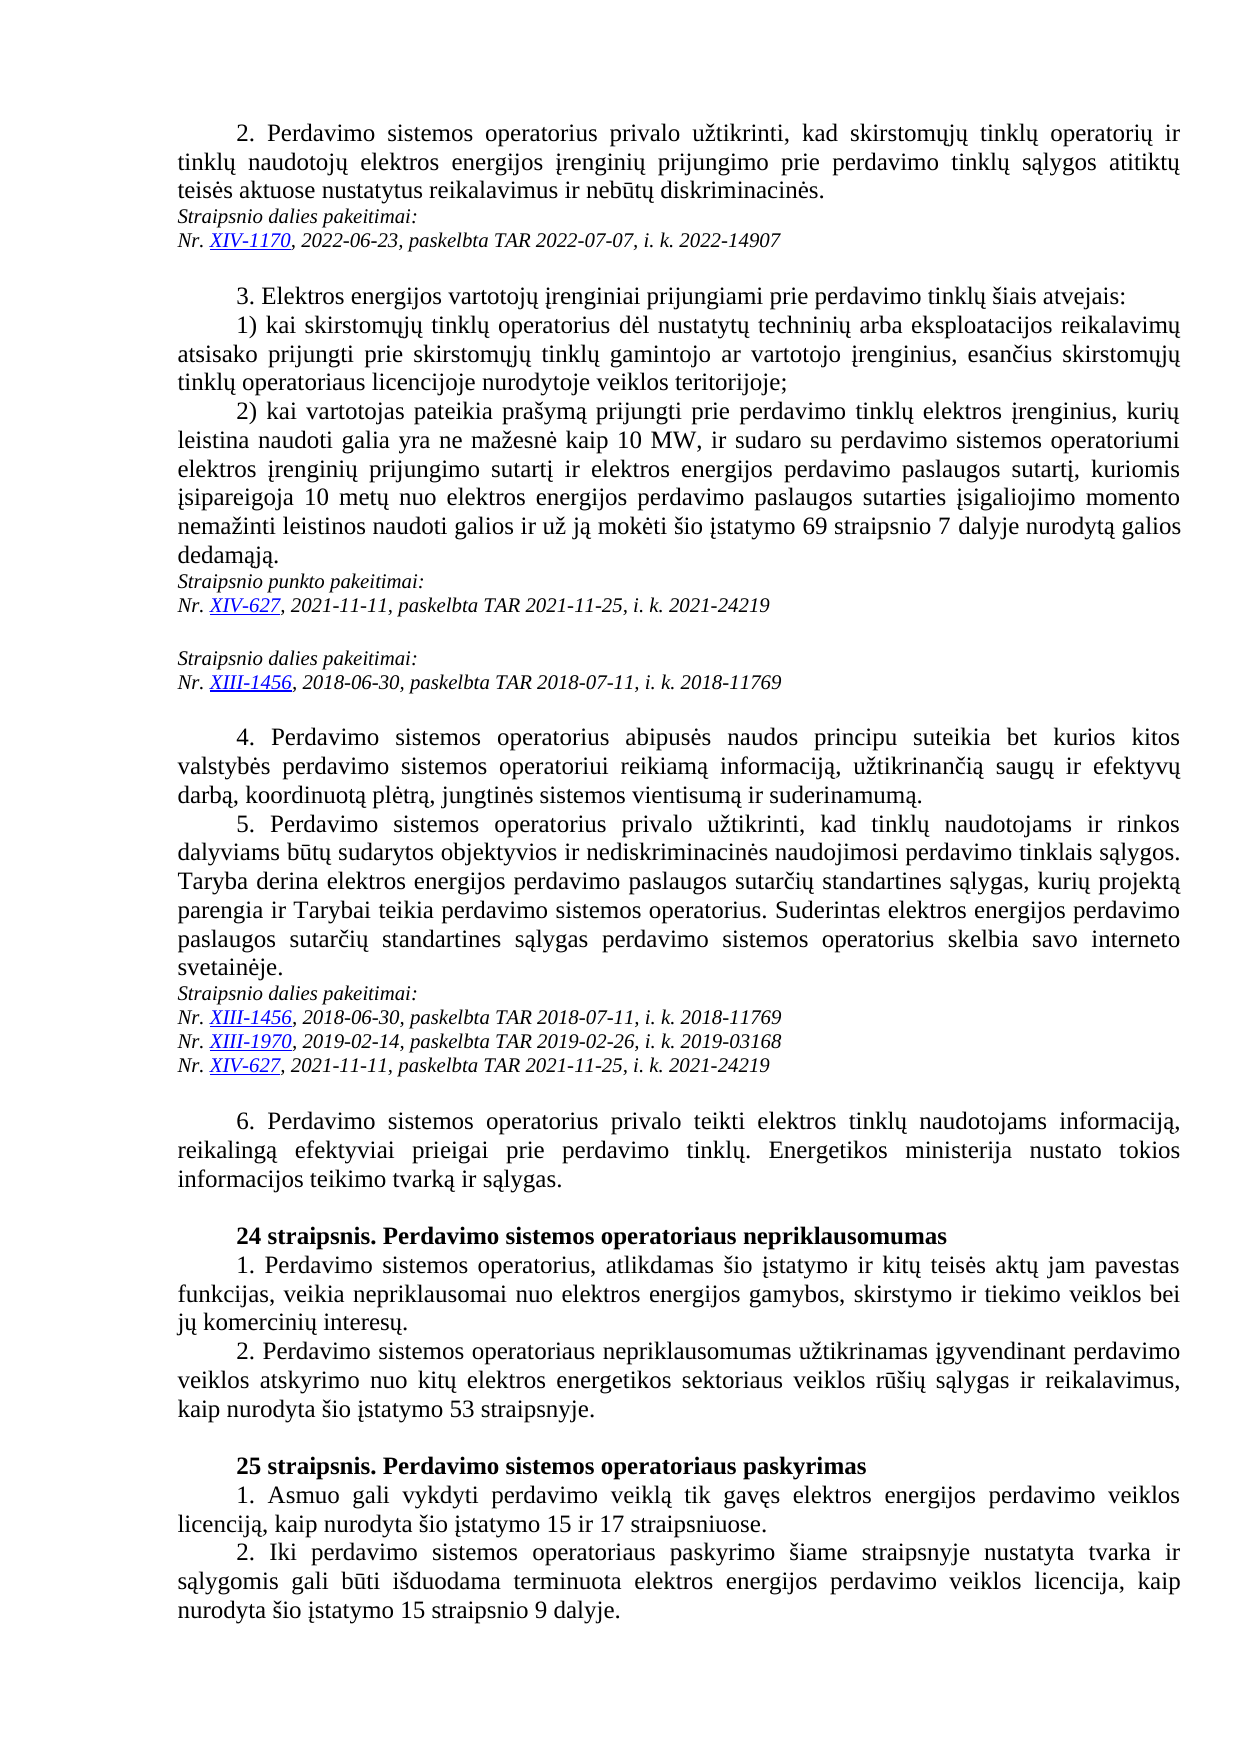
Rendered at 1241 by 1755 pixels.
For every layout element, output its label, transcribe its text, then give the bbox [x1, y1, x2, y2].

text Nr. XIV-627, 2021-11-11, paskelbta TAR 2021-11-25, i. k. 2021-24219 [177, 1053, 1181, 1077]
text 2. Perdavimo sistemos operatorius privalo užtikrinti, kad skirstomųjų tinklų operatorių ir tinklų naudotojų elektros energijos įrenginių prijungimo prie perdavimo tinklų sąlygos atitiktų teisės aktuose nustatytus reikalavimus ir nebūtų diskriminacinės. [177, 118, 1181, 204]
text 1. Perdavimo sistemos operatorius, atlikdamas šio įstatymo ir kitų teisės aktų jam pavestas funkcijas, veikia nepriklausomai nuo elektros energijos gamybos, skirstymo ir tiekimo veiklos bei jų komercinių interesų. [177, 1250, 1181, 1336]
text 2) kai vartotojas pateikia prašymą prijungti prie perdavimo tinklų elektros įrenginius, kurių leistina naudoti galia yra ne mažesnė kaip 10 MW, ir sudaro su perdavimo sistemos operatoriumi elektros įrenginių prijungimo sutartį ir elektros energijos perdavimo paslaugos sutartį, kuriomis įsipareigoja 10 metų nuo elektros energijos perdavimo paslaugos sutarties įsigaliojimo momento nemažinti leistinos naudoti galios ir už ją mokėti šio įstatymo 69 straipsnio 7 dalyje nurodytą galios dedamąją. [177, 396, 1181, 569]
text 5. Perdavimo sistemos operatorius privalo užtikrinti, kad tinklų naudotojams ir rinkos dalyviams būtų sudarytos objektyvios ir nediskriminacinės naudojimosi perdavimo tinklais sąlygos. Taryba derina elektros energijos perdavimo paslaugos sutarčių standartines sąlygas, kurių projektą parengia ir Tarybai teikia perdavimo sistemos operatorius. Suderintas elektros energijos perdavimo paslaugos sutarčių standartines sąlygas perdavimo sistemos operatorius skelbia savo interneto svetainėje. [177, 809, 1181, 981]
text 4. Perdavimo sistemos operatorius abipusės naudos principu suteikia bet kurios kitos valstybės perdavimo sistemos operatoriui reikiamą informaciją, užtikrinančią saugų ir efektyvų darbą, koordinuotą plėtrą, jungtinės sistemos vientisumą ir suderinamumą. [177, 722, 1181, 809]
text Nr. XIV-627, 2021-11-11, paskelbta TAR 2021-11-25, i. k. 2021-24219 [177, 593, 1181, 617]
text 24 straipsnis. Perdavimo sistemos operatoriaus nepriklausomumas [177, 1221, 1181, 1250]
text Nr. XIII-1456, 2018-06-30, paskelbta TAR 2018-07-11, i. k. 2018-11769 [177, 1005, 1181, 1029]
text Straipsnio punkto pakeitimai: [177, 569, 1181, 593]
text 2. Perdavimo sistemos operatoriaus nepriklausomumas užtikrinamas įgyvendinant perdavimo veiklos atskyrimo nuo kitų elektros energetikos sektoriaus veiklos rūšių sąlygas ir reikalavimus, kaip nurodyta šio įstatymo 53 straipsnyje. [177, 1336, 1181, 1422]
text Straipsnio dalies pakeitimai: [177, 646, 1181, 670]
text 6. Perdavimo sistemos operatorius privalo teikti elektros tinklų naudotojams informaciją, reikalingą efektyviai prieigai prie perdavimo tinklų. Energetikos ministerija nustato tokios informacijos teikimo tvarką ir sąlygas. [177, 1106, 1181, 1192]
text Nr. XIII-1456, 2018-06-30, paskelbta TAR 2018-07-11, i. k. 2018-11769 [177, 670, 1181, 694]
text 3. Elektros energijos vartotojų įrenginiai prijungiami prie perdavimo tinklų šiais atvejais: [177, 281, 1181, 310]
text 1. Asmuo gali vykdyti perdavimo veiklą tik gavęs elektros energijos perdavimo veiklos licenciją, kaip nurodyta šio įstatymo 15 ir 17 straipsniuose. [177, 1480, 1181, 1537]
text Nr. XIII-1970, 2019-02-14, paskelbta TAR 2019-02-26, i. k. 2019-03168 [177, 1029, 1181, 1053]
text 2. Iki perdavimo sistemos operatoriaus paskyrimo šiame straipsnyje nustatyta tvarka ir sąlygomis gali būti išduodama terminuota elektros energijos perdavimo veiklos licencija, kaip nurodyta šio įstatymo 15 straipsnio 9 dalyje. [177, 1537, 1181, 1624]
text 1) kai skirstomųjų tinklų operatorius dėl nustatytų techninių arba eksploatacijos reikalavimų atsisako prijungti prie skirstomųjų tinklų gamintojo ar vartotojo įrenginius, esančius skirstomųjų tinklų operatoriaus licencijoje nurodytoje veiklos teritorijoje; [177, 310, 1181, 396]
text Straipsnio dalies pakeitimai: [177, 981, 1181, 1005]
text Straipsnio dalies pakeitimai: [177, 204, 1181, 228]
text Nr. XIV-1170, 2022-06-23, paskelbta TAR 2022-07-07, i. k. 2022-14907 [177, 228, 1181, 252]
text 25 straipsnis. Perdavimo sistemos operatoriaus paskyrimas [177, 1451, 1181, 1480]
